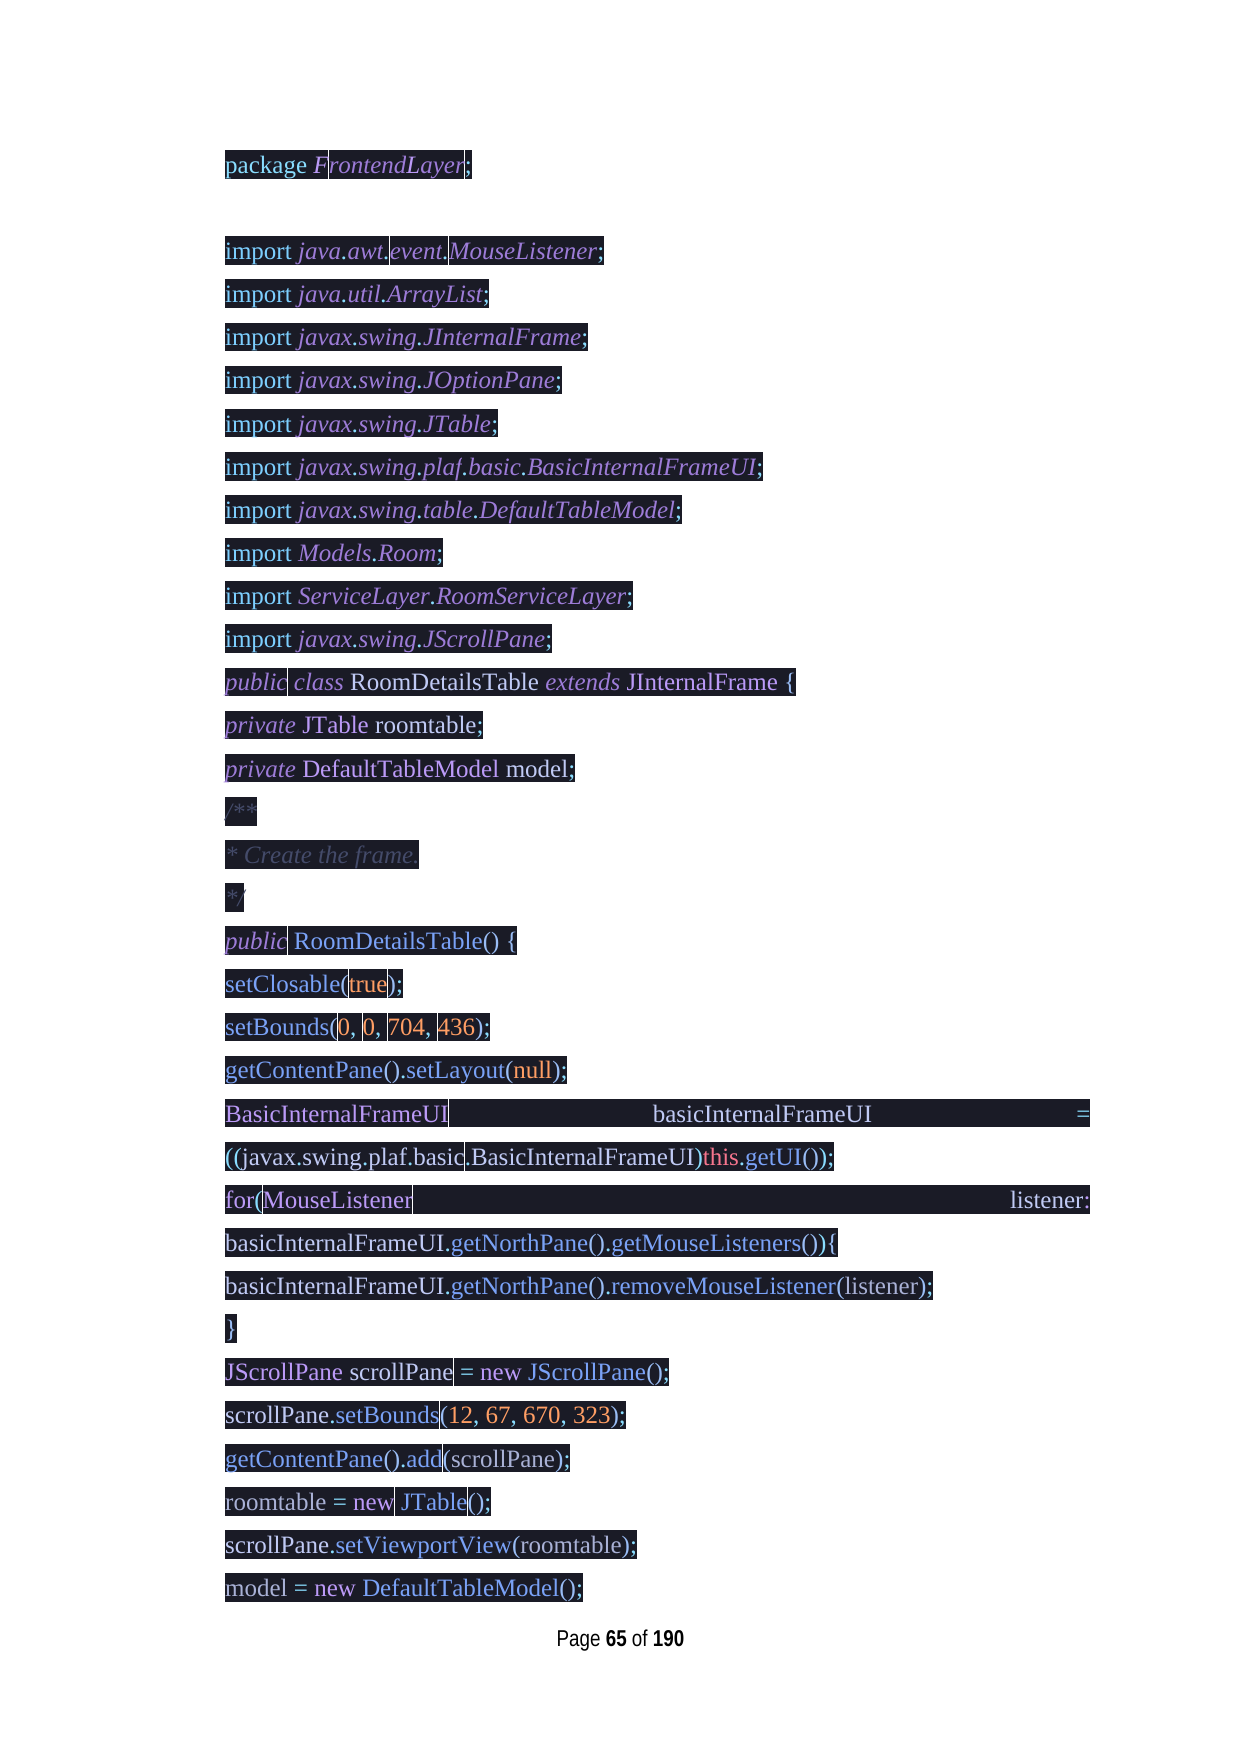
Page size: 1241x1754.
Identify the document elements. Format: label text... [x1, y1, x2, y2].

text setBounds(0, 0, 704, 436); [225, 1012, 1090, 1041]
text private DefaultTableModel model; [225, 754, 1090, 782]
text roomtable = new JTable(); [225, 1487, 1090, 1516]
text package FrontendLayer; [225, 150, 1090, 179]
text getContentPane().add(scrollPane); [225, 1444, 1090, 1472]
text model = new DefaultTableModel(); [225, 1573, 1090, 1602]
text import javax.swing.JInternalFrame; [225, 322, 1090, 351]
text import Models.Room; [225, 538, 1090, 567]
text /** [225, 797, 1090, 826]
text scrollPane.setViewportView(roomtable); [225, 1530, 1090, 1559]
text public class RoomDetailsTable extends JInternalFrame { [225, 667, 1090, 696]
text private JTable roomtable; [225, 711, 1090, 739]
text */ [225, 883, 1090, 912]
text import javax.swing.JTable; [225, 409, 1090, 437]
text for(MouseListener listener: basicInternalFrameUI.getNorthPane().getMouseListeners()){ [225, 1185, 1090, 1257]
text * Create the frame. [225, 840, 1090, 869]
text basicInternalFrameUI.getNorthPane().removeMouseListener(listener); [225, 1271, 1090, 1300]
text BasicInternalFrameUI basicInternalFrameUI = ((javax.swing.plaf.basic.BasicInternalFrameUI)this.getUI()); [225, 1099, 1090, 1171]
text import ServiceLayer.RoomServiceLayer; [225, 581, 1090, 610]
text import java.awt.event.MouseListener; [225, 236, 1090, 265]
text public RoomDetailsTable() { [225, 926, 1090, 955]
text import java.util.ArrayList; [225, 279, 1090, 308]
text JScrollPane scrollPane = new JScrollPane(); [225, 1357, 1090, 1386]
text } [225, 1314, 1090, 1343]
text import javax.swing.table.DefaultTableModel; [225, 495, 1090, 524]
text import javax.swing.JScrollPane; [225, 624, 1090, 653]
text import javax.swing.plaf.basic.BasicInternalFrameUI; [225, 452, 1090, 481]
text getContentPane().setLayout(null); [225, 1056, 1090, 1084]
text scrollPane.setBounds(12, 67, 670, 323); [225, 1401, 1090, 1429]
text setClosable(true); [225, 969, 1090, 998]
text import javax.swing.JOptionPane; [225, 366, 1090, 394]
